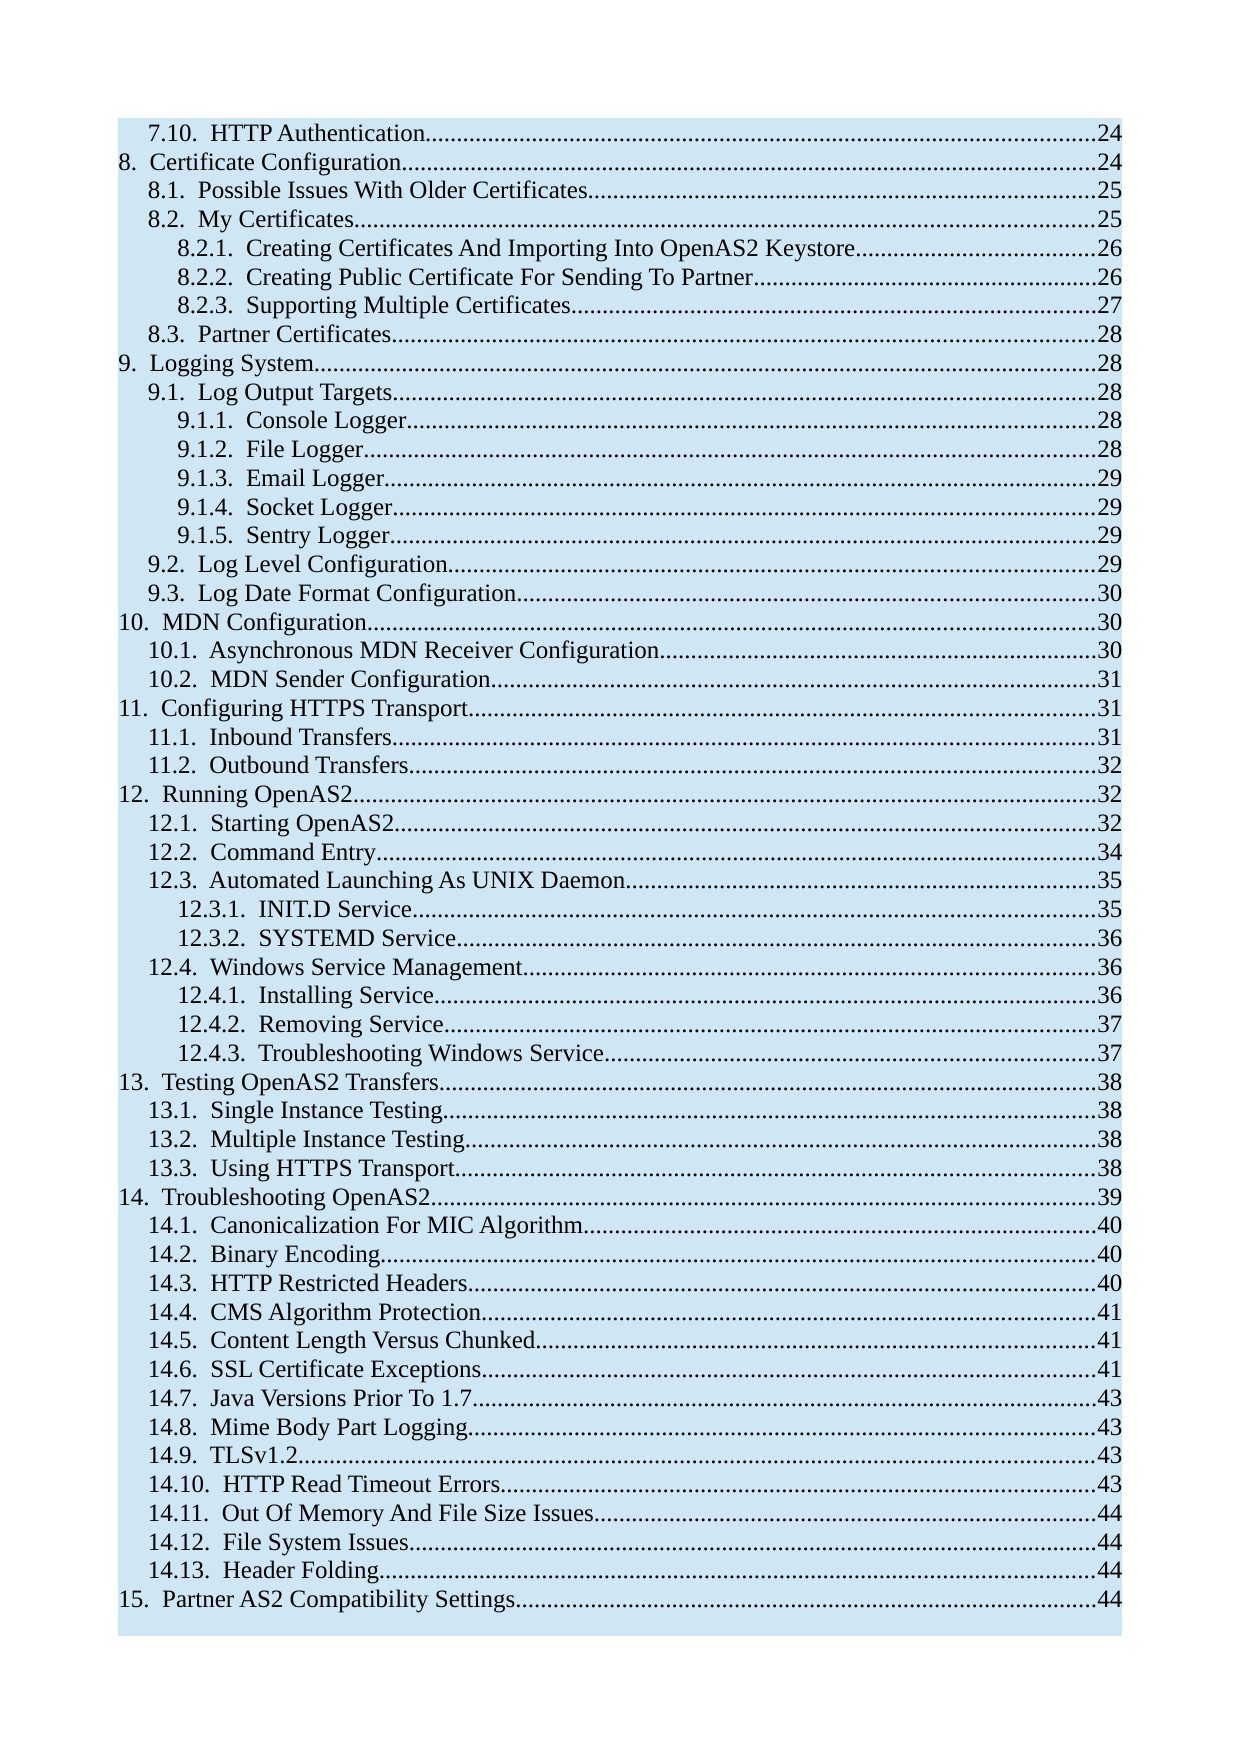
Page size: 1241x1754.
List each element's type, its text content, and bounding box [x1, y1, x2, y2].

text 14.4. CMS Algorithm Protection 41 [148, 1297, 1122, 1326]
text 14.6. SSL Certificate Exceptions 41 [148, 1354, 1122, 1383]
text 12. Running OpenAS2 32 [118, 779, 1122, 808]
text 12.3.1. INIT.D Service 35 [177, 894, 1122, 923]
text 12.2. Command Entry 34 [148, 837, 1122, 866]
text 14.10. HTTP Read Timeout Errors 43 [148, 1469, 1122, 1498]
text 8.2.3. Supporting Multiple Certificates 27 [177, 291, 1122, 319]
text 8.2.2. Creating Public Certificate For Sending To Partner 26 [177, 262, 1122, 291]
text 14. Troubleshooting OpenAS2 39 [118, 1182, 1122, 1211]
text 9.1.2. File Logger 28 [177, 434, 1122, 463]
text 8. Certificate Configuration 24 [118, 147, 1122, 176]
text 12.4.2. Removing Service 37 [177, 1009, 1122, 1038]
text 12.3. Automated Launching As UNIX Daemon 35 [148, 866, 1122, 894]
text 12.4.3. Troubleshooting Windows Service 37 [177, 1038, 1122, 1067]
text 7.10. HTTP Authentication 24 [148, 118, 1122, 147]
text 12.4.1. Installing Service 36 [177, 981, 1122, 1009]
text 14.1. Canonicalization For MIC Algorithm 40 [148, 1211, 1122, 1239]
text 10. MDN Configuration 30 [118, 607, 1122, 636]
text 9.3. Log Date Format Configuration 30 [148, 578, 1122, 607]
text 8.3. Partner Certificates 28 [148, 319, 1122, 348]
text 9.1.3. Email Logger 29 [177, 463, 1122, 492]
text 14.3. HTTP Restricted Headers 40 [148, 1268, 1122, 1297]
text 15. Partner AS2 Compatibility Settings 44 [118, 1584, 1122, 1613]
text 9.2. Log Level Configuration 29 [148, 549, 1122, 578]
text 11.1. Inbound Transfers 31 [148, 722, 1122, 751]
text 10.2. MDN Sender Configuration 31 [148, 664, 1122, 693]
text 12.3.2. SYSTEMD Service 36 [177, 923, 1122, 952]
text 12.4. Windows Service Management 36 [148, 952, 1122, 981]
text 9.1. Log Output Targets 28 [148, 377, 1122, 406]
text 9.1.4. Socket Logger 29 [177, 492, 1122, 521]
text 11. Configuring HTTPS Transport 31 [118, 693, 1122, 722]
text 9. Logging System 28 [118, 348, 1122, 377]
text 14.9. TLSv1.2 43 [148, 1441, 1122, 1469]
text 13.3. Using HTTPS Transport 38 [148, 1153, 1122, 1182]
text 14.7. Java Versions Prior To 1.7 43 [148, 1383, 1122, 1412]
text 14.13. Header Folding 44 [148, 1556, 1122, 1584]
text 12.1. Starting OpenAS2 32 [148, 808, 1122, 837]
text 13.1. Single Instance Testing 38 [148, 1096, 1122, 1124]
text 8.2. My Certificates 25 [148, 204, 1122, 233]
text 14.2. Binary Encoding 40 [148, 1239, 1122, 1268]
text 8.2.1. Creating Certificates And Importing Into OpenAS2 Keystore 26 [177, 233, 1122, 262]
text 8.1. Possible Issues With Older Certificates 25 [148, 176, 1122, 204]
text 14.5. Content Length Versus Chunked 41 [148, 1326, 1122, 1354]
text 13. Testing OpenAS2 Transfers 38 [118, 1067, 1122, 1096]
text 11.2. Outbound Transfers 32 [148, 751, 1122, 779]
text 13.2. Multiple Instance Testing 38 [148, 1124, 1122, 1153]
text 9.1.5. Sentry Logger 29 [177, 521, 1122, 549]
text 9.1.1. Console Logger 28 [177, 406, 1122, 434]
text 14.12. File System Issues 44 [148, 1527, 1122, 1556]
text 10.1. Asynchronous MDN Receiver Configuration 30 [148, 636, 1122, 664]
text 14.11. Out Of Memory And File Size Issues 44 [148, 1498, 1122, 1527]
text 14.8. Mime Body Part Logging 43 [148, 1412, 1122, 1441]
